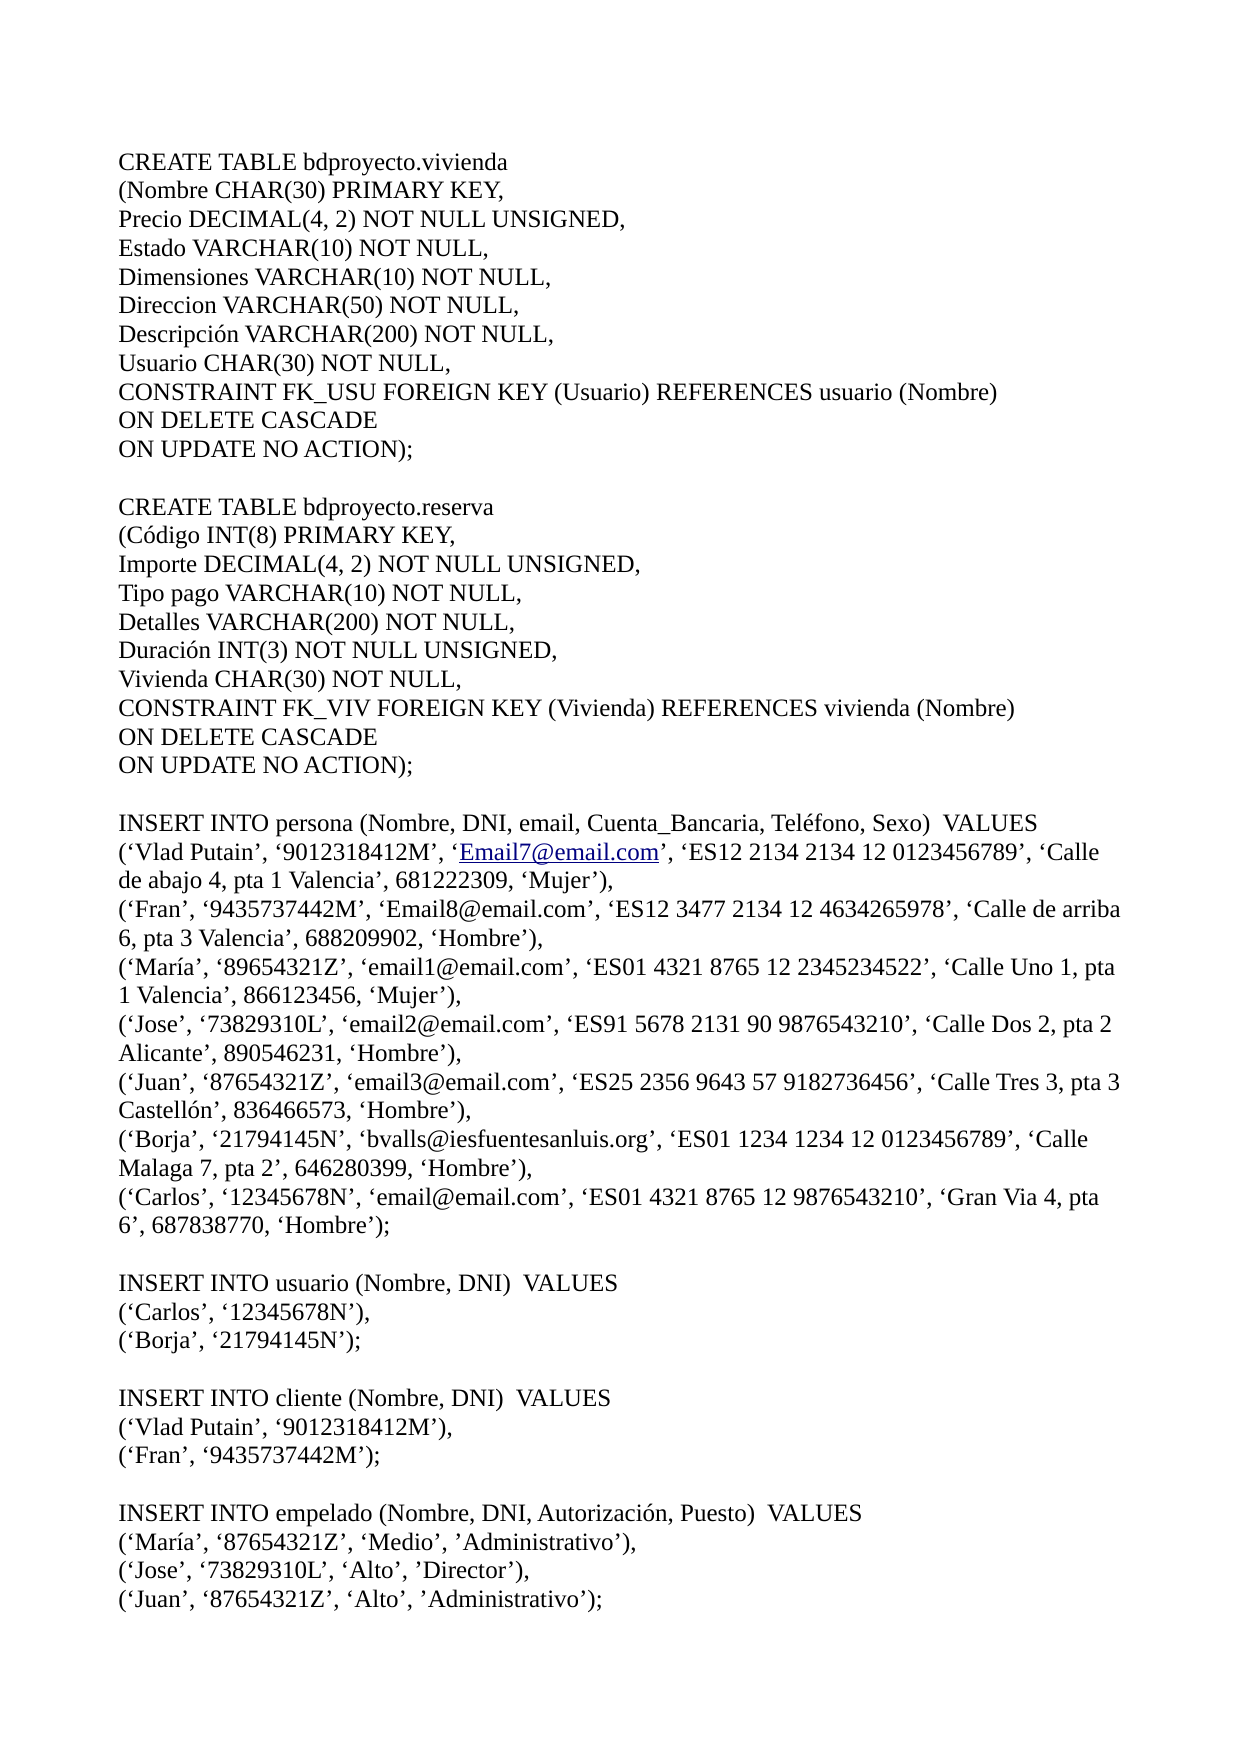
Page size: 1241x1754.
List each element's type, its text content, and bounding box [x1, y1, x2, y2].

text (‘María’, ‘87654321Z’, ‘Medio’, ’Administrativo’), [118, 1527, 1122, 1556]
text INSERT INTO usuario (Nombre, DNI) VALUES [118, 1268, 1122, 1297]
text (‘Carlos’, ‘12345678N’, ‘email@email.com’, ‘ES01 4321 8765 12 9876543210’, ‘Gran Via 4, pta 6’, 687838770, ‘Hombre’); [118, 1182, 1122, 1239]
text (‘Fran’, ‘9435737442M’); [118, 1441, 1122, 1469]
text (‘Carlos’, ‘12345678N’), [118, 1297, 1122, 1326]
text Vivienda CHAR(30) NOT NULL, [118, 664, 1122, 693]
text (‘Vlad Putain’, ‘9012318412M’, ‘Email7@email.com’, ‘ES12 2134 2134 12 0123456789’, ‘Calle de abajo 4, pta 1 Valencia’, 681222309, ‘Mujer’), [118, 837, 1122, 894]
text Direccion VARCHAR(50) NOT NULL, [118, 291, 1122, 319]
text (‘Jose’, ‘73829310L’, ‘Alto’, ’Director’), [118, 1556, 1122, 1584]
text (‘María’, ‘89654321Z’, ‘email1@email.com’, ‘ES01 4321 8765 12 2345234522’, ‘Calle Uno 1, pta 1 Valencia’, 866123456, ‘Mujer’), [118, 952, 1122, 1009]
text (‘Borja’, ‘21794145N’, ‘bvalls@iesfuentesanluis.org’, ‘ES01 1234 1234 12 0123456789’, ‘Calle Malaga 7, pta 2’, 646280399, ‘Hombre’), [118, 1124, 1122, 1182]
text (‘Fran’, ‘9435737442M’, ‘Email8@email.com’, ‘ES12 3477 2134 12 4634265978’, ‘Calle de arriba 6, pta 3 Valencia’, 688209902, ‘Hombre’), [118, 894, 1122, 952]
text Importe DECIMAL(4, 2) NOT NULL UNSIGNED, [118, 549, 1122, 578]
text INSERT INTO cliente (Nombre, DNI) VALUES [118, 1383, 1122, 1412]
text Usuario CHAR(30) NOT NULL, [118, 348, 1122, 377]
text Dimensiones VARCHAR(10) NOT NULL, [118, 262, 1122, 291]
text (‘Juan’, ‘87654321Z’, ‘email3@email.com’, ‘ES25 2356 9643 57 9182736456’, ‘Calle Tres 3, pta 3 Castellón’, 836466573, ‘Hombre’), [118, 1067, 1122, 1124]
text Detalles VARCHAR(200) NOT NULL, [118, 607, 1122, 636]
text Duración INT(3) NOT NULL UNSIGNED, [118, 636, 1122, 664]
text Descripción VARCHAR(200) NOT NULL, [118, 319, 1122, 348]
text CONSTRAINT FK_VIV FOREIGN KEY (Vivienda) REFERENCES vivienda (Nombre) ON DELETE CASCADE ON UPDATE NO ACTION); [118, 693, 1122, 779]
text Precio DECIMAL(4, 2) NOT NULL UNSIGNED, [118, 204, 1122, 233]
text INSERT INTO empelado (Nombre, DNI, Autorización, Puesto) VALUES [118, 1498, 1122, 1527]
text (Nombre CHAR(30) PRIMARY KEY, [118, 176, 1122, 204]
text (‘Juan’, ‘87654321Z’, ‘Alto’, ’Administrativo’); [118, 1584, 1122, 1613]
text Estado VARCHAR(10) NOT NULL, [118, 233, 1122, 262]
text (‘Jose’, ‘73829310L’, ‘email2@email.com’, ‘ES91 5678 2131 90 9876543210’, ‘Calle Dos 2, pta 2 Alicante’, 890546231, ‘Hombre’), [118, 1009, 1122, 1067]
text (Código INT(8) PRIMARY KEY, [118, 521, 1122, 549]
text CONSTRAINT FK_USU FOREIGN KEY (Usuario) REFERENCES usuario (Nombre) ON DELETE CASCADE ON UPDATE NO ACTION); [118, 377, 1122, 463]
text (‘Borja’, ‘21794145N’); [118, 1326, 1122, 1354]
text (‘Vlad Putain’, ‘9012318412M’), [118, 1412, 1122, 1441]
text CREATE TABLE bdproyecto.vivienda [118, 147, 1122, 176]
text Tipo pago VARCHAR(10) NOT NULL, [118, 578, 1122, 607]
text INSERT INTO persona (Nombre, DNI, email, Cuenta_Bancaria, Teléfono, Sexo) VALUES [118, 808, 1122, 837]
text CREATE TABLE bdproyecto.reserva [118, 492, 1122, 521]
